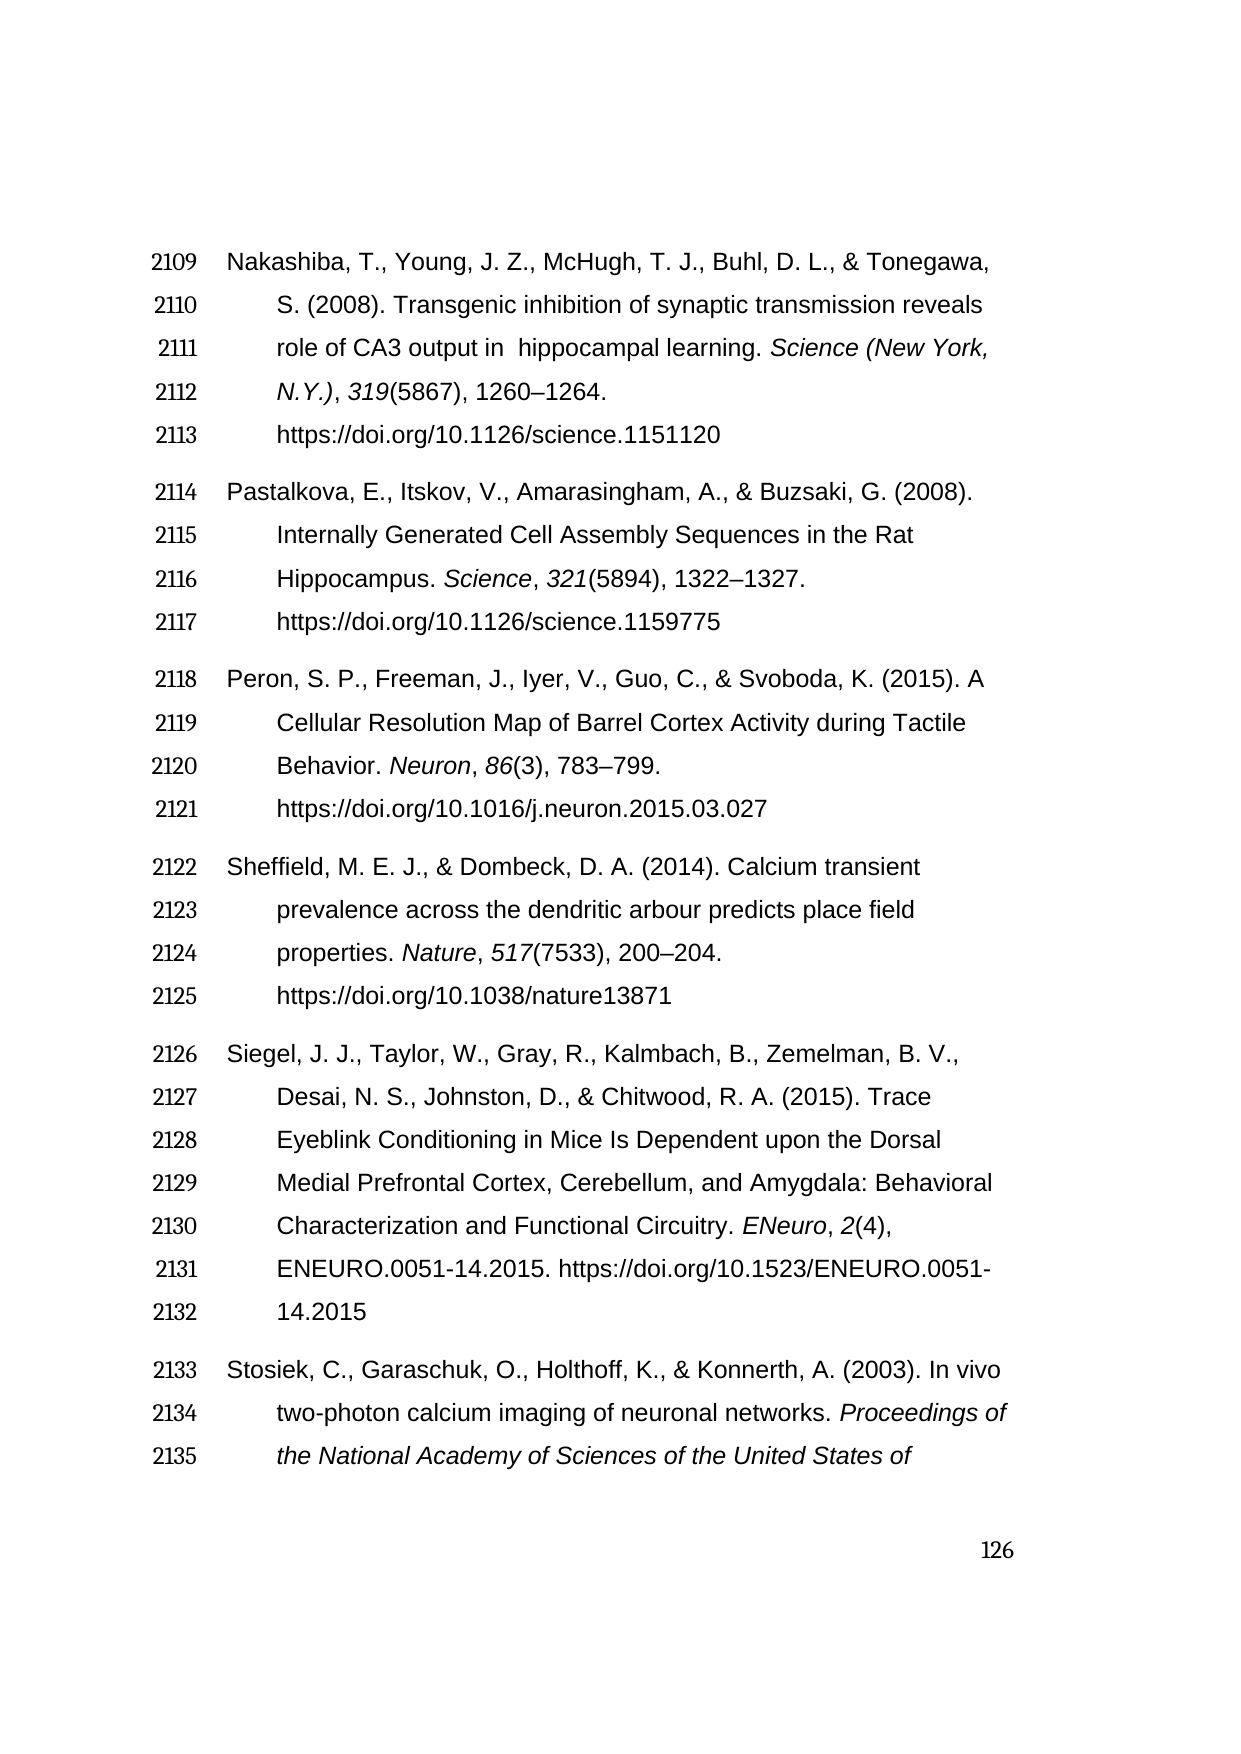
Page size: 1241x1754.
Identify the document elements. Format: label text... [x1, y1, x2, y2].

text Pastalkova, E., Itskov, V., Amarasingham, A., & Buzsaki, G. (2008). Internally Generated Cell Assembly Sequences in the Rat Hippocampus. Science, 321(5894), 1322–1327. https://doi.org/10.1126/science.1159775 [226, 477, 1014, 636]
text Peron, S. P., Freeman, J., Iyer, V., Guo, C., & Svoboda, K. (2015). A Cellular Resolution Map of Barrel Cortex Activity during Tactile Behavior. Neuron, 86(3), 783–799. https://doi.org/10.1016/j.neuron.2015.03.027 [226, 664, 1014, 823]
text Stosiek, C., Garaschuk, O., Holthoff, K., & Konnerth, A. (2003). In vivo two-photon calcium imaging of neuronal networks. Proceedings of the National Academy of Sciences of the United States of [226, 1355, 1014, 1470]
text Siegel, J. J., Taylor, W., Gray, R., Kalmbach, B., Zemelman, B. V., Desai, N. S., Johnston, D., & Chitwood, R. A. (2015). Trace Eyeblink Conditioning in Mice Is Dependent upon the Dorsal Medial Prefrontal Cortex, Cerebellum, and Amygdala: Behavioral Characterization and Functional Circuitry. ENeuro, 2(4), ENEURO.0051-14.2015. https://doi.org/10.1523/ENEURO.0051-14.2015 [226, 1039, 1014, 1326]
text Sheffield, M. E. J., & Dombeck, D. A. (2014). Calcium transient prevalence across the dendritic arbour predicts place field properties. Nature, 517(7533), 200–204. https://doi.org/10.1038/nature13871 [226, 852, 1014, 1010]
text Nakashiba, T., Young, J. Z., McHugh, T. J., Buhl, D. L., & Tonegawa, S. (2008). Transgenic inhibition of synaptic transmission reveals role of CA3 output in hippocampal learning. Science (New York, N.Y.), 319(5867), 1260–1264. https://doi.org/10.1126/science.1151120 [226, 247, 1014, 448]
